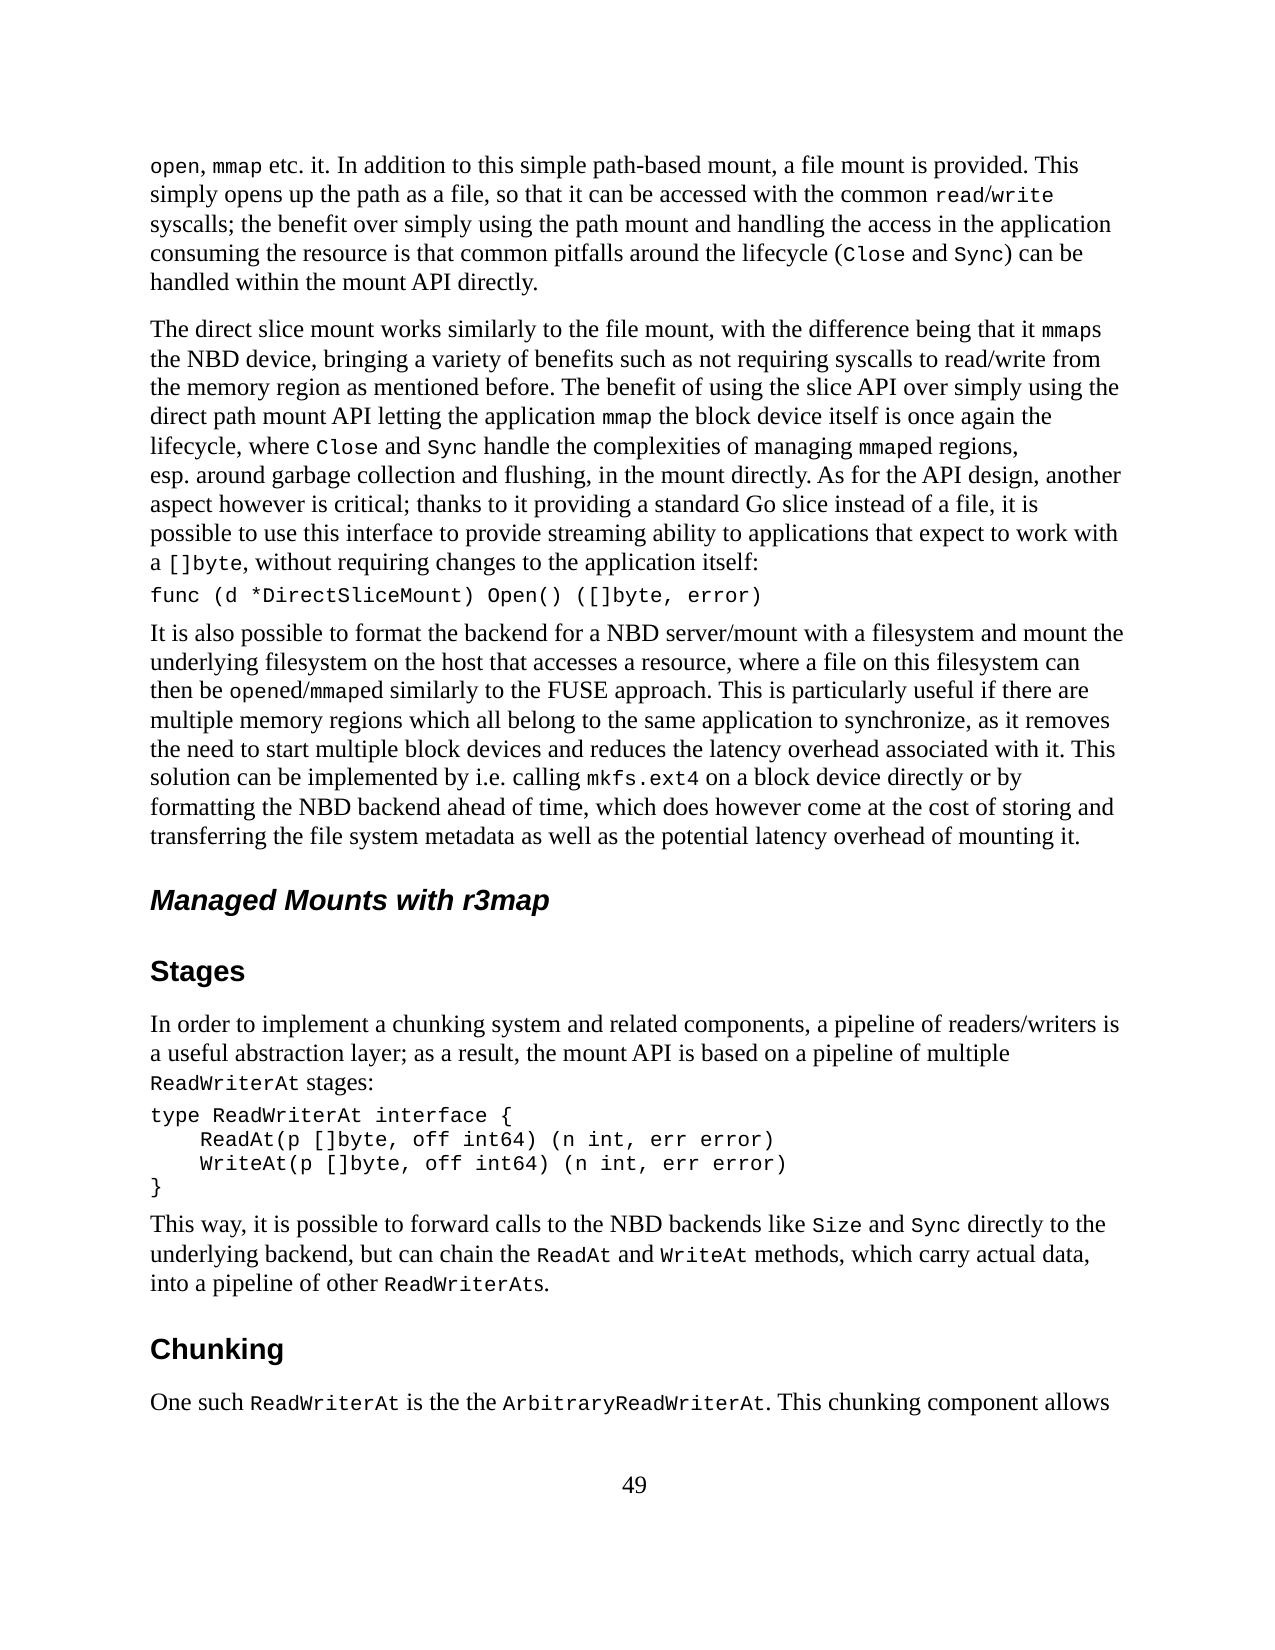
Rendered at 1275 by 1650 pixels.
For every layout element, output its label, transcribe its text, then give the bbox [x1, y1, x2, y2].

text WriteAt(p []byte, off int64) (n int, err error) [150, 1153, 1125, 1176]
text This way, it is possible to forward calls to the NBD backends like Size and Sync directly to the underlying backend, but can chain the ReadAt and WriteAt methods, which carry actual data, into a pipeline of other ReadWriterAts. [150, 1209, 1125, 1298]
subtitle Stages [150, 954, 1125, 988]
text In order to implement a chunking system and related components, a pipeline of readers/writers is a useful abstraction layer; as a result, the mount API is based on a pipeline of multiple ReadWriterAt stages: [150, 1009, 1125, 1097]
text ReadAt(p []byte, off int64) (n int, err error) [150, 1129, 1125, 1153]
text One such ReadWriterAt is the the ArbitraryReadWriterAt. This chunking component allows [150, 1387, 1125, 1416]
text It is also possible to format the backend for a NBD server/mount with a filesystem and mount the underlying filesystem on the host that accesses a resource, where a file on this filesystem can then be opened/mmaped similarly to the FUSE approach. This is particularly useful if there are multiple memory regions which all belong to the same application to synchronize, as it removes the need to start multiple block devices and reduces the latency overhead associated with it. This solution can be implemented by i.e. calling mkfs.ext4 on a block device directly or by formatting the NBD backend ahead of time, which does however come at the cost of storing and transferring the file system metadata as well as the potential latency overhead of mounting it. [150, 618, 1125, 849]
subtitle Chunking [150, 1332, 1125, 1365]
text The direct slice mount works similarly to the file mount, with the difference being that it mmaps the NBD device, bringing a variety of benefits such as not requiring syscalls to read/write from the memory region as mentioned before. The benefit of using the slice API over simply using the direct path mount API letting the application mmap the block device itself is once again the lifecycle, where Close and Sync handle the complexities of managing mmaped regions, esp. around garbage collection and flushing, in the mount directly. As for the API design, another aspect however is critical; thanks to it providing a standard Go slice instead of a file, it is possible to use this interface to provide streaming ability to applications that expect to work with a []byte, without requiring changes to the application itself: [150, 314, 1125, 576]
text func (d *DirectSliceMount) Open() ([]byte, error) [150, 585, 1125, 609]
text open, mmap etc. it. In addition to this simple path-based mount, a file mount is provided. This simply opens up the path as a file, so that it can be accessed with the common read/write syscalls; the benefit over simply using the path mount and handling the access in the application consuming the resource is that common pitfalls around the lifecycle (Close and Sync) can be handled within the mount API directly. [150, 150, 1125, 296]
subtitle Managed Mounts with r3map [150, 883, 1125, 917]
text type ReadWriterAt interface { [150, 1106, 1125, 1129]
text } [150, 1176, 1125, 1200]
